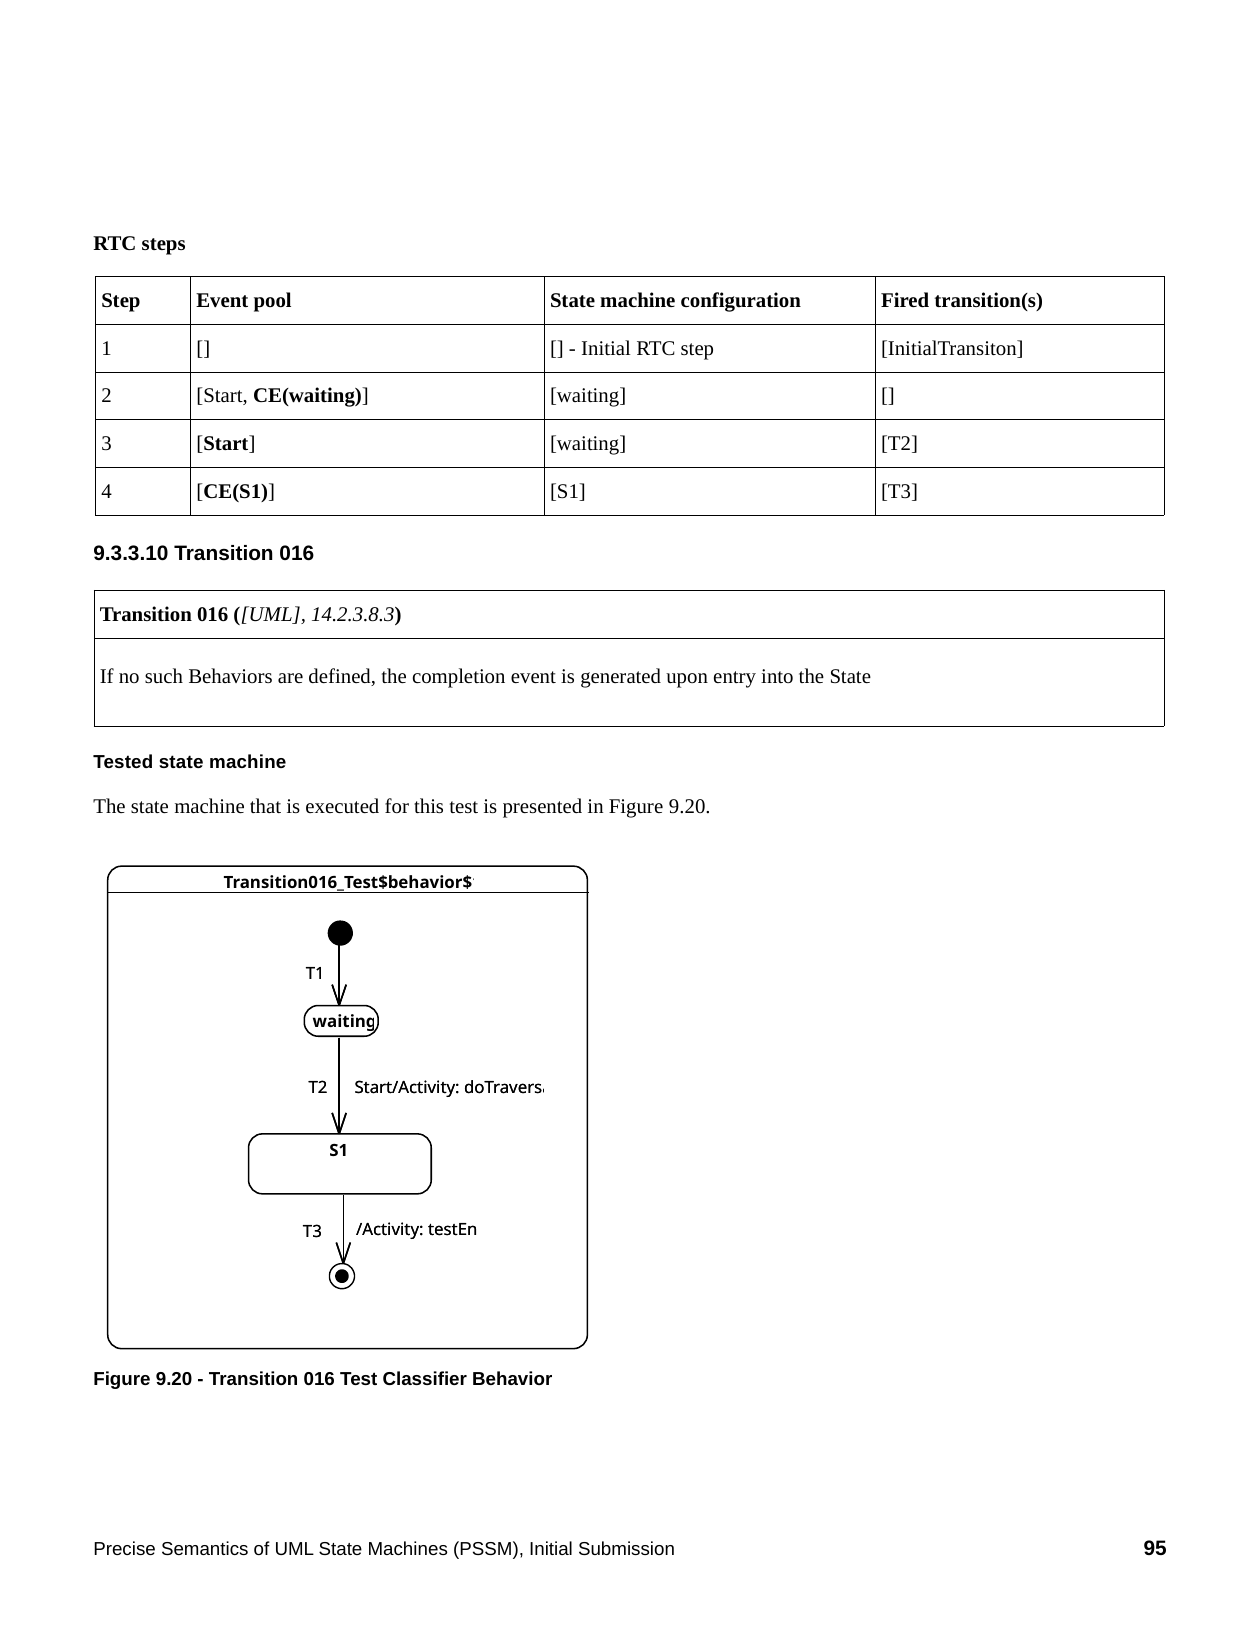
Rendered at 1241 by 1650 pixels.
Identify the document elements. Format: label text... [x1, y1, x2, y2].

table_cell [waiting] [545, 373, 875, 419]
table_cell 2 [96, 373, 190, 419]
table_header Transition 016 ([UML], 14.2.3.8.3) [95, 591, 1164, 637]
table_header Fired transition(s) [876, 277, 1164, 324]
table_cell 1 [96, 325, 190, 372]
table_cell [CE(S1)] [191, 468, 544, 515]
table_cell [S1] [545, 468, 875, 515]
table_header State machine configuration [545, 277, 875, 324]
table_cell [T2] [876, 420, 1164, 467]
text RTC steps [93, 231, 1164, 255]
table_cell [waiting] [545, 420, 875, 467]
text The state machine that is executed for this test is presented in Figure 9.20. [93, 794, 1164, 818]
table_cell 4 [96, 468, 190, 515]
subtitle Transition 016 [93, 540, 1164, 565]
table_cell [] [191, 325, 544, 372]
table_header Step [96, 277, 190, 324]
table_cell If no such Behaviors are defined, the completion event is generated upon entry into the State [95, 639, 1164, 726]
text Figure 9.20 - Transition 016 Test Classifier Behavior [93, 851, 603, 1389]
table_header Event pool [191, 277, 544, 324]
table_cell [Start] [191, 420, 544, 467]
table_cell [Start, CE(waiting)] [191, 373, 544, 419]
table_cell [InitialTransiton] [876, 325, 1164, 372]
table_cell [] - Initial RTC step [545, 325, 875, 372]
table_cell [T3] [876, 468, 1164, 515]
subtitle Tested state machine [93, 751, 1164, 773]
table_cell [] [876, 373, 1164, 419]
table_cell 3 [96, 420, 190, 467]
